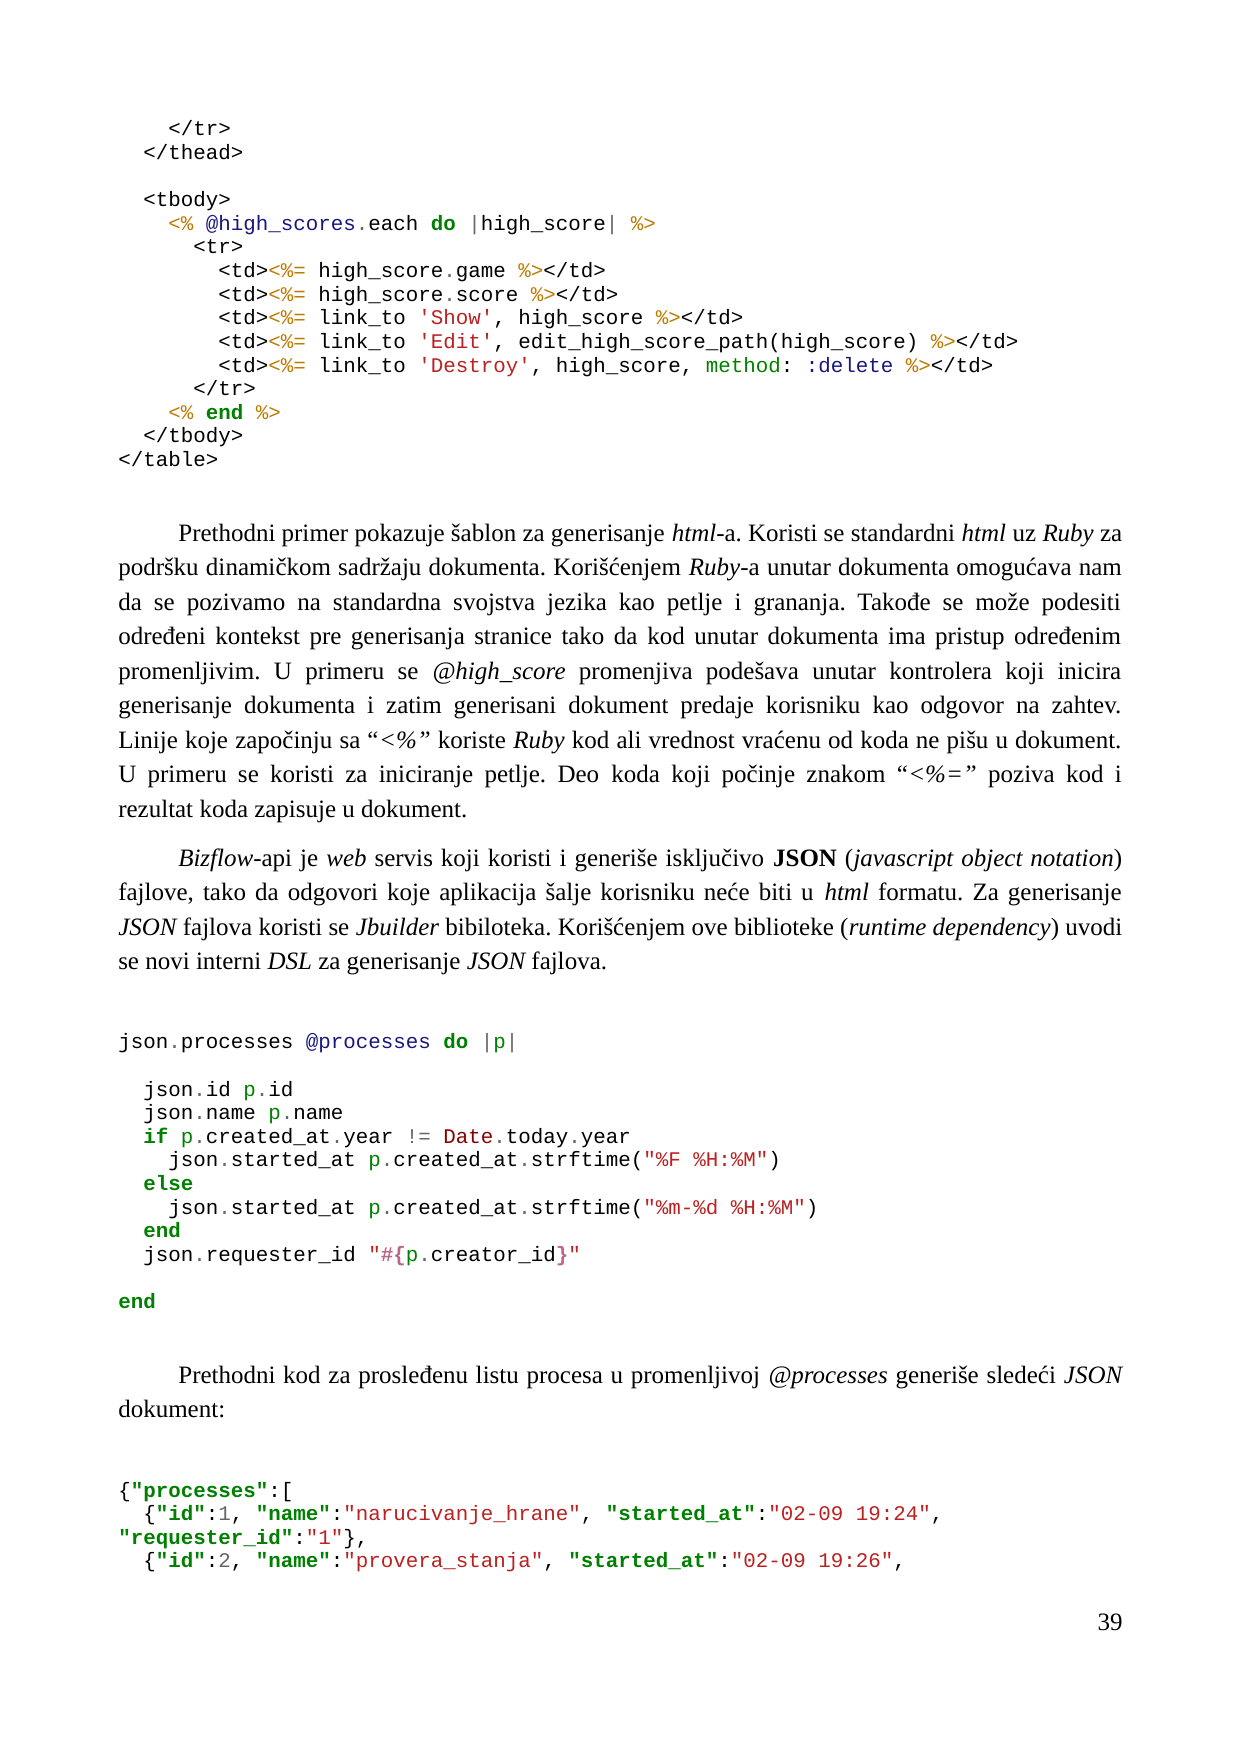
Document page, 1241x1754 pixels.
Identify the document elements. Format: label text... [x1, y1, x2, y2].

text {"id":2, "name":"provera_stanja", "started_at":"02-09 19:26", [118, 1551, 1122, 1574]
text </thead> [118, 142, 1122, 165]
text <tr> [118, 236, 1122, 260]
text </tr> [118, 118, 1122, 142]
text </table> [118, 449, 1122, 473]
text end [118, 1291, 1122, 1315]
text {"id":1, "name":"narucivanje_hrane", "started_at":"02-09 19:24", "requester_id":"1"}, [118, 1503, 1122, 1551]
text <td><%= high_score.score %></td> [118, 284, 1122, 307]
text json.started_at p.created_at.strftime("%F %H:%M") [118, 1149, 1122, 1173]
text <tbody> [118, 189, 1122, 213]
text else [118, 1173, 1122, 1197]
text <td><%= link_to 'Destroy', high_score, method: :delete %></td> [118, 354, 1122, 378]
text Bizflow-api je web servis koji koristi i generiše isključivo JSON (javascript object notation) fajlove, tako da odgovori koje aplikacija šalje korisniku neće biti u html formatu. Za generisanje JSON fajlova koristi se Jbuilder bibiloteka. Korišćenjem ove biblioteke (runtime dependency) uvodi se novi interni DSL za generisanje JSON fajlova. [118, 843, 1122, 975]
text <td><%= link_to 'Edit', edit_high_score_path(high_score) %></td> [118, 331, 1122, 354]
text {"processes":[ [118, 1479, 1122, 1503]
text <% end %> [118, 402, 1122, 426]
text </tr> [118, 378, 1122, 402]
text json.id p.id [118, 1078, 1122, 1102]
text end [118, 1220, 1122, 1244]
text Prethodni primer pokazuje šablon za generisanje html-a. Koristi se standardni html uz Ruby za podršku dinamičkom sadržaju dokumenta. Korišćenjem Ruby-a unutar dokumenta omogućava nam da se pozivamo na standardna svojstva jezika kao petlje i grananja. Takođe se može podesiti određeni kontekst pre generisanja stranice tako da kod unutar dokumenta ima pristup određenim promenljivim. U primeru se @high_score promenjiva podešava unutar kontrolera koji inicira generisanje dokumenta i zatim generisani dokument predaje korisniku kao odgovor na zahtev. Linije koje započinju sa “<%” koriste Ruby kod ali vrednost vraćenu od koda ne pišu u dokument. U primeru se koristi za iniciranje petlje. Deo koda koji počinje znakom “<%=” poziva kod i rezultat koda zapisuje u dokument. [118, 518, 1122, 822]
text <% @high_scores.each do |high_score| %> [118, 213, 1122, 236]
text json.requester_id "#{p.creator_id}" [118, 1244, 1122, 1268]
text <td><%= high_score.game %></td> [118, 260, 1122, 284]
text <td><%= link_to 'Show', high_score %></td> [118, 307, 1122, 331]
text </tbody> [118, 426, 1122, 449]
text json.name p.name [118, 1102, 1122, 1126]
text Prethodni kod za prosleđenu listu procesa u promenljivoj @processes generiše sledeći JSON dokument: [118, 1360, 1122, 1423]
text json.started_at p.created_at.strftime("%m-%d %H:%M") [118, 1197, 1122, 1220]
text if p.created_at.year != Date.today.year [118, 1126, 1122, 1149]
text json.processes @processes do |p| [118, 1031, 1122, 1055]
